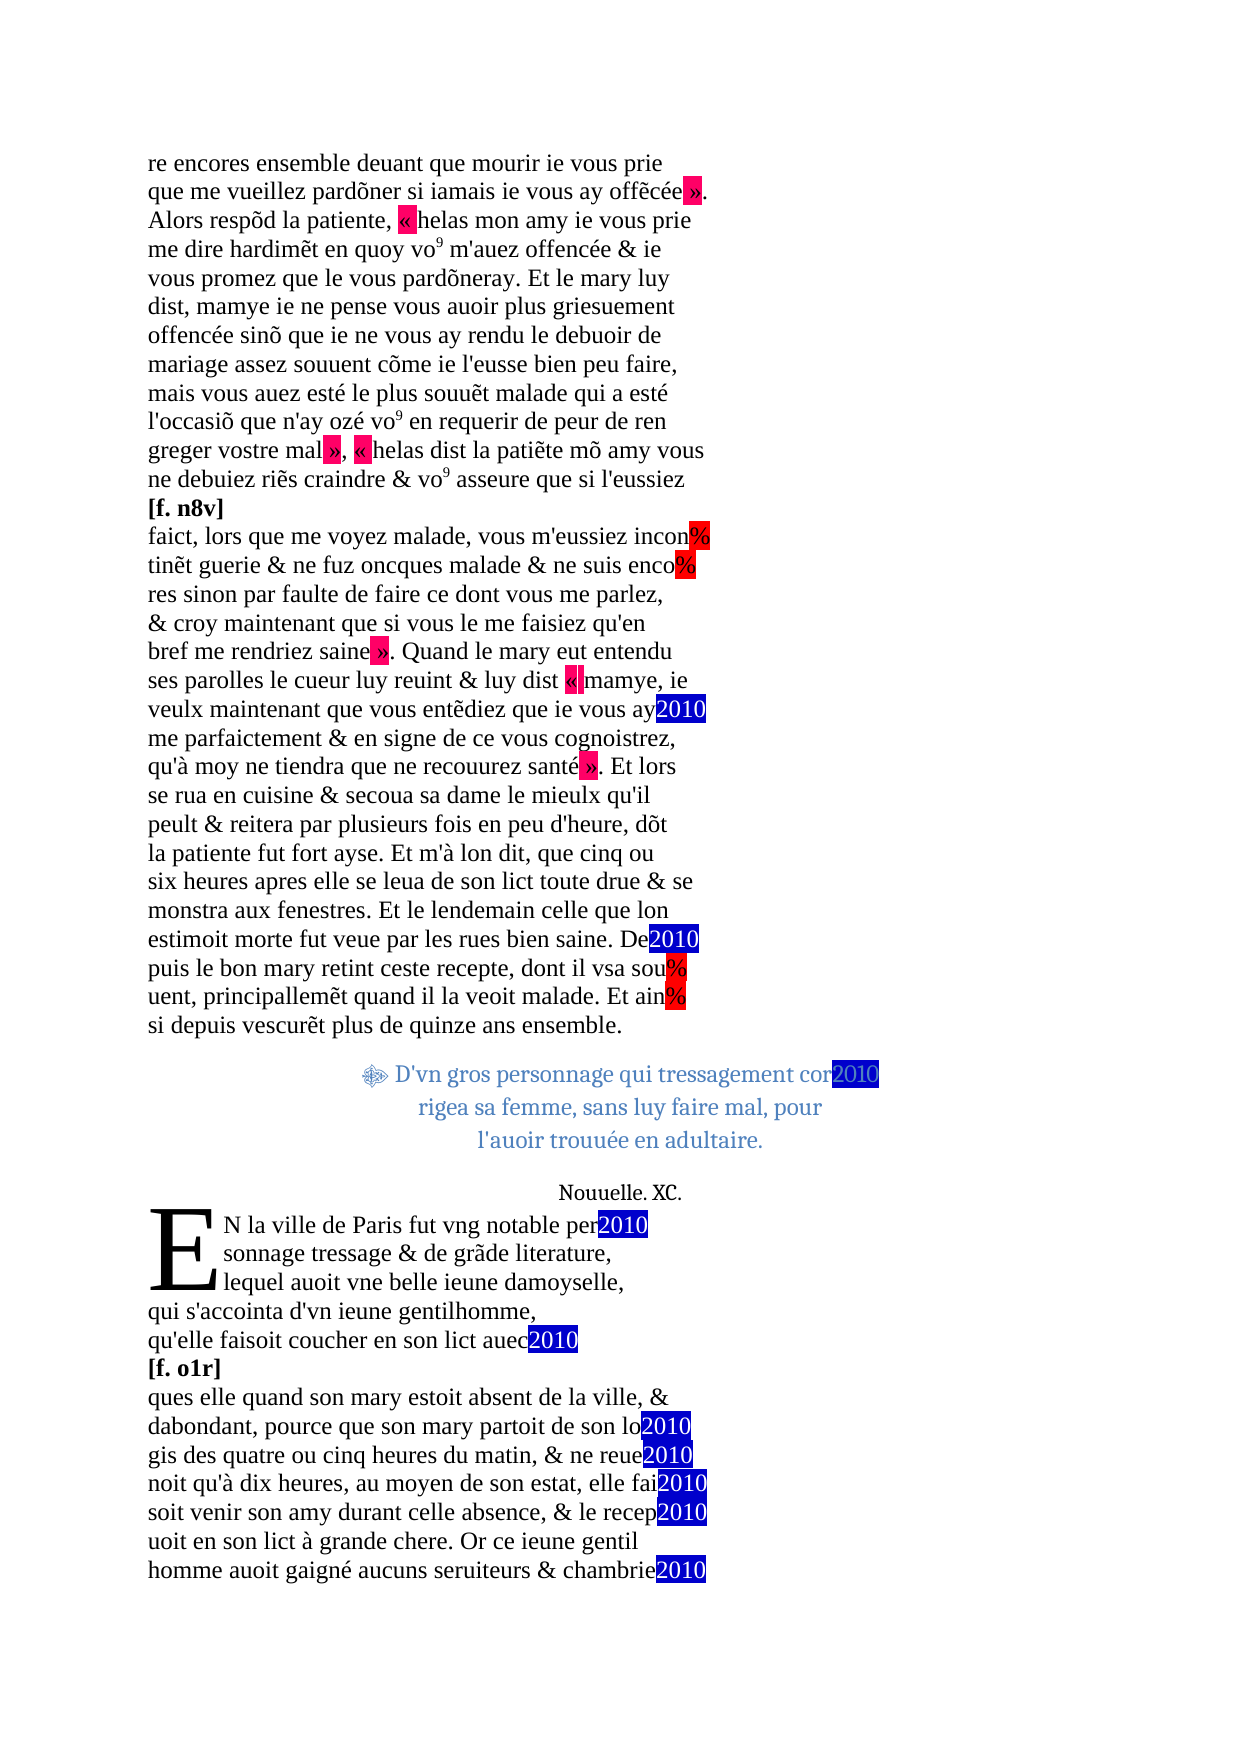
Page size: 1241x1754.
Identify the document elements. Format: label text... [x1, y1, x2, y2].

text re encores ensemble deuant que mourir ie vous prie que me vueillez pardõner si iamais ie vous ay offẽcée ». [148, 148, 1093, 205]
subtitle Nouuelle. XC. [148, 1179, 1093, 1206]
subtitle ❧ D'vn gros personnage qui tressagement cor2010 rigea sa femme, sans luy faire mal, pour l'auoir trouuée en adultaire. [148, 1060, 1093, 1154]
text Alors respõd la patiente, « helas mon amy ie vous prie me dire hardimẽt en quoy vo9 m'auez offencée & ie vous promez que le vous pardõneray. Et le mary luy dist, mamye ie ne pense vous auoir plus griesuement offencée sinõ que ie ne vous ay rendu le debuoir de mariage assez souuent cõme ie l'eusse bien peu faire, mais vous auez esté le plus souuẽt malade qui a esté l'occasiõ que n'ay ozé vo9 en requerir de peur de ren greger vostre mal », « helas dist la patiẽte mõ amy vous ne debuiez riẽs craindre & vo9 asseure que si l'eussiez [f. n8v] faict, lors que me voyez malade, vous m'eussiez incon% tinẽt guerie & ne fuz oncques malade & ne suis enco% res sinon par faulte de faire ce dont vous me parlez, & croy maintenant que si vous le me faisiez qu'en bref me rendriez saine ». Quand le mary eut entendu ses parolles le cueur luy reuint & luy dist « mamye, ie veulx maintenant que vous entẽdiez que ie vous ay2010 me parfaictement & en signe de ce vous cognoistrez, qu'à moy ne tiendra que ne recouurez santé ». Et lors se rua en cuisine & secoua sa dame le mieulx qu'il peult & reitera par plusieurs fois en peu d'heure, dõt la patiente fut fort ayse. Et m'à lon dit, que cinq ou six heures apres elle se leua de son lict toute drue & se monstra aux fenestres. Et le lendemain celle que lon estimoit morte fut veue par les rues bien saine. De2010 puis le bon mary retint ceste recepte, dont il vsa sou% uent, principallemẽt quand il la veoit malade. Et ain% si depuis vescurẽt plus de quinze ans ensemble. [148, 205, 1093, 1039]
text EN la ville de Paris fut vng notable per2010 sonnage tressage & de grãde literature, lequel auoit vne belle ieune damoyselle, qui s'accointa d'vn ieune gentilhomme, qu'elle faisoit coucher en son lict auec2010 [f. o1r] ques elle quand son mary estoit absent de la ville, & dabondant, pource que son mary partoit de son lo2010 gis des quatre ou cinq heures du matin, & ne reue2010 noit qu'à dix heures, au moyen de son estat, elle fai2010 soit venir son amy durant celle absence, & le recep2010 uoit en son lict à grande chere. Or ce ieune gentil homme auoit gaigné aucuns seruiteurs & chambrie2010 [148, 1210, 1093, 1583]
